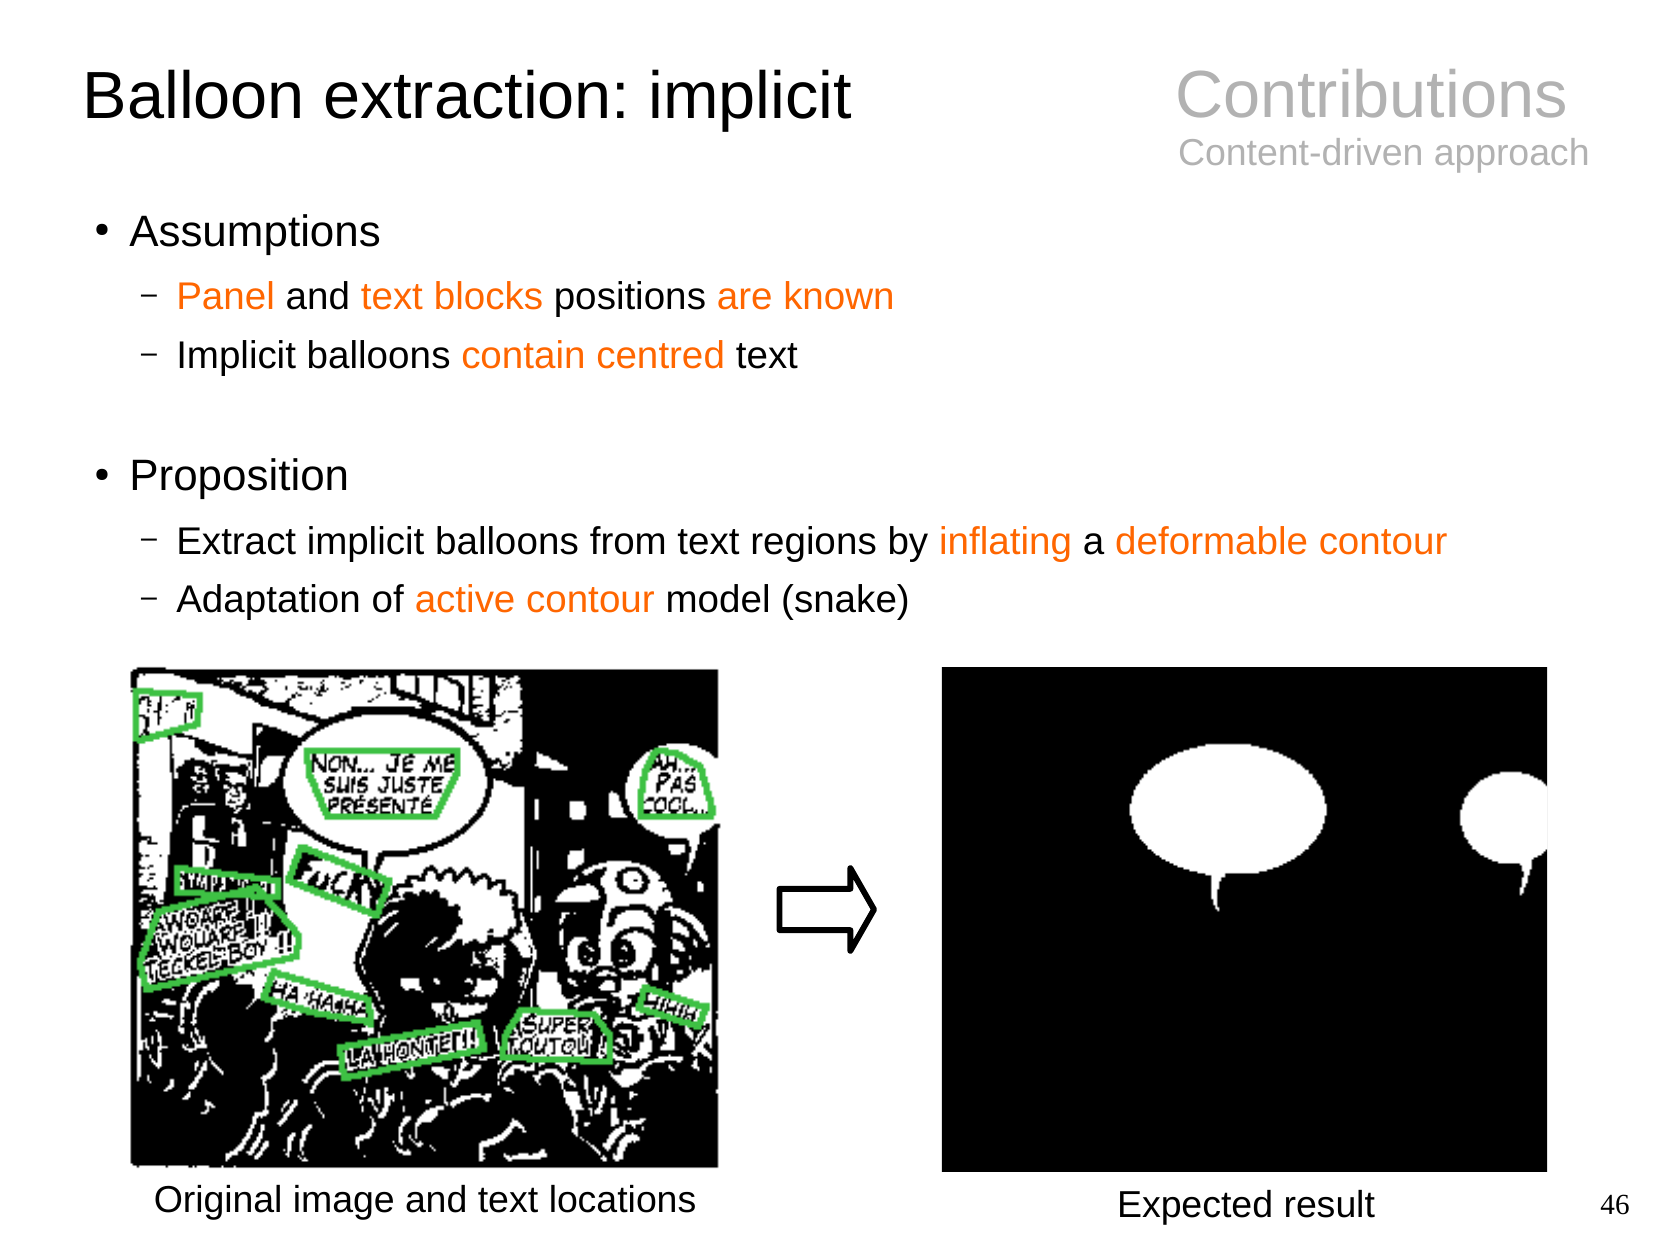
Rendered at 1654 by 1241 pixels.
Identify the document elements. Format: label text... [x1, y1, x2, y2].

picture [941, 667, 1548, 1172]
title Balloon extraction: implicit [82, 49, 1571, 142]
text_box Expected result [903, 1176, 1589, 1234]
picture [88, 635, 768, 1199]
text_box Original image and text locations [124, 1170, 727, 1228]
list Assumptions Panel and text blocks positions are known Implicit balloons contain centred text Proposition Extract implicit balloons from text regions by inflating a deformable contour Adaptation of active contour model (snake) [82, 206, 1571, 626]
